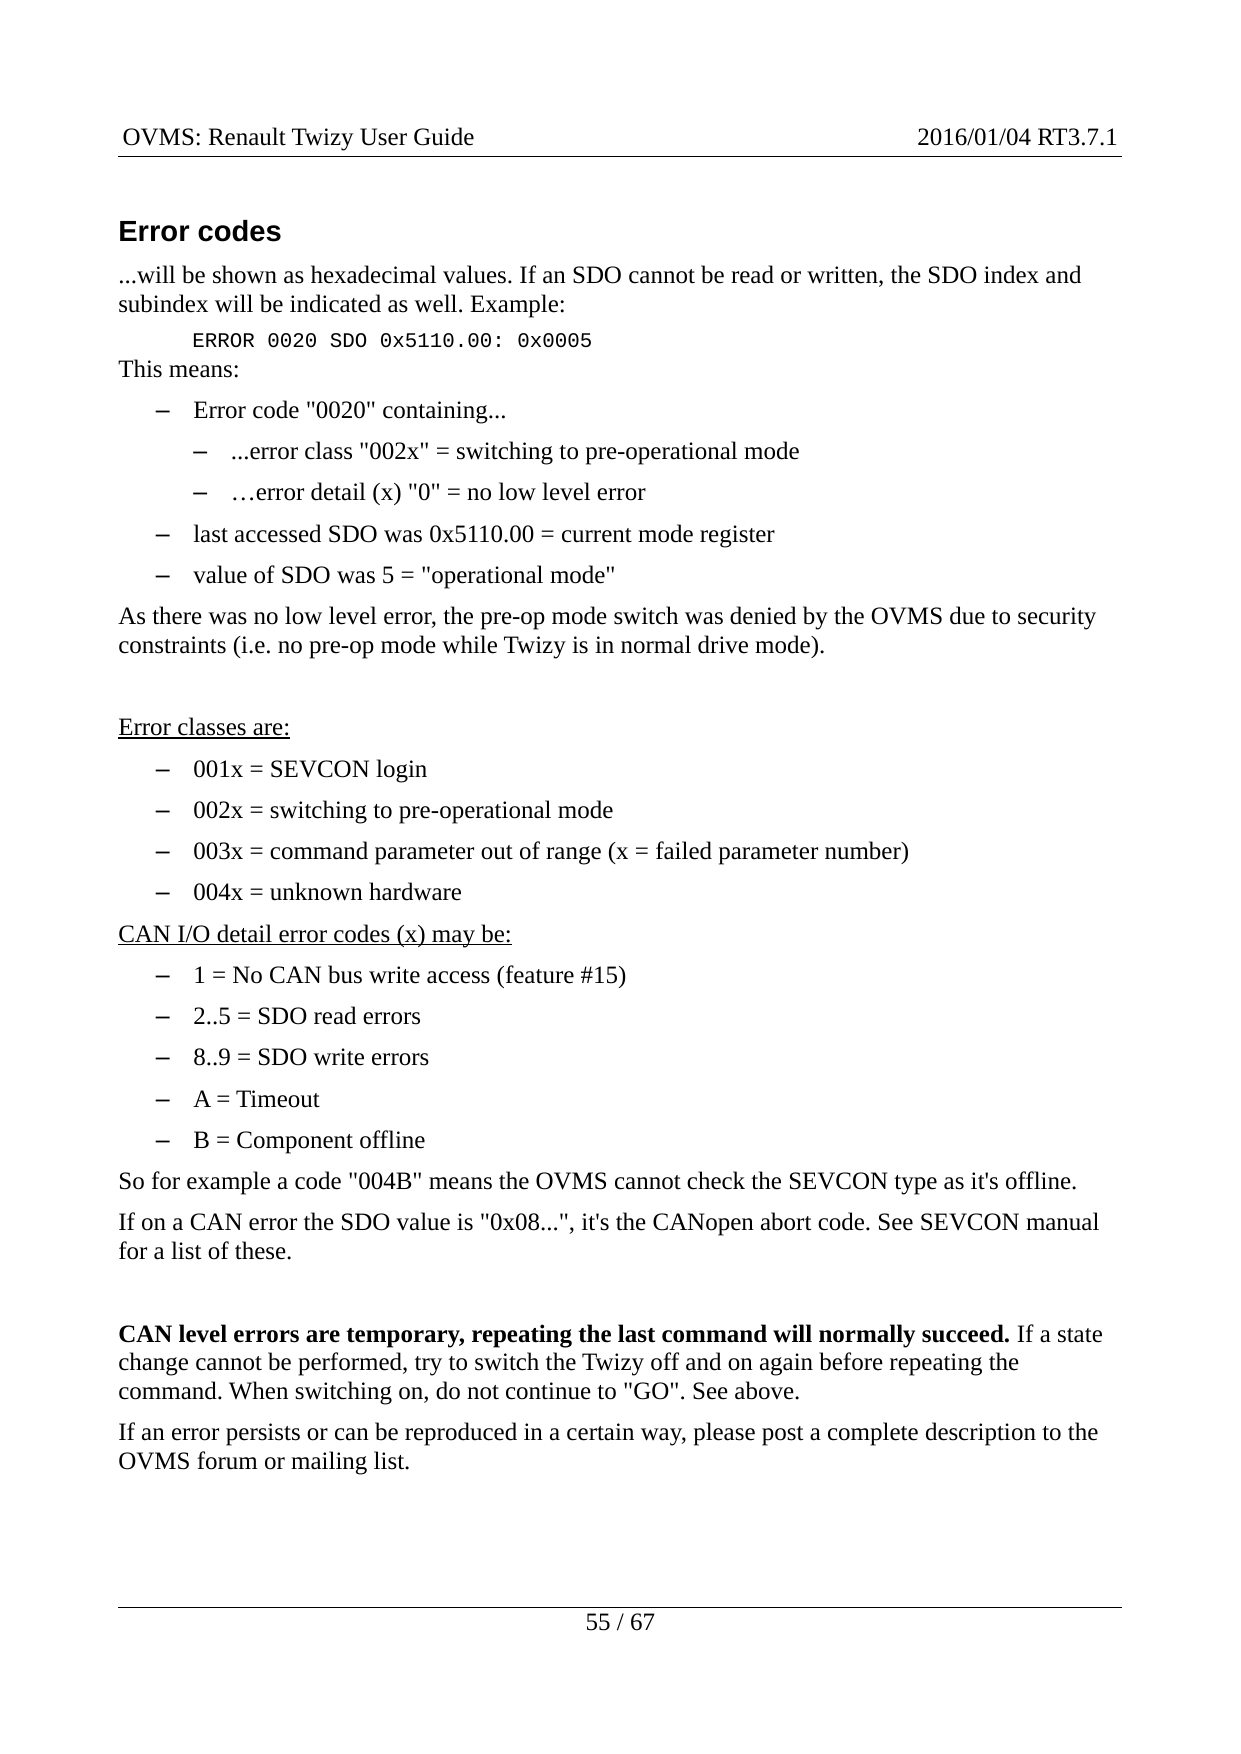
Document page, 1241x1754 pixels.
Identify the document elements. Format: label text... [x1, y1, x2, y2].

text So for example a code "004B" means the OVMS cannot check the SEVCON type as it's offline. [118, 1166, 1122, 1195]
list B = Component offline [156, 1125, 1122, 1154]
subtitle Error codes [118, 214, 1122, 247]
list 8..9 = SDO write errors [156, 1042, 1122, 1071]
text As there was no low level error, the pre-op mode switch was denied by the OVMS due to security constraints (i.e. no pre-op mode while Twizy is in normal drive mode). [118, 601, 1122, 659]
text This means: [118, 354, 1122, 382]
list last accessed SDO was 0x5110.00 = current mode register [156, 519, 1122, 547]
list Error code "0020" containing... [156, 395, 1122, 424]
list 002x = switching to pre-operational mode [156, 795, 1122, 824]
list A = Timeout [156, 1084, 1122, 1112]
list 1 = No CAN bus write access (feature #15) [156, 960, 1122, 989]
list value of SDO was 5 = "operational mode" [156, 560, 1122, 589]
text Error classes are: [118, 712, 1122, 741]
text CAN I/O detail error codes (x) may be: [118, 919, 1122, 947]
list ...error class "002x" = switching to pre-operational mode [193, 436, 1122, 465]
list 001x = SEVCON login [156, 754, 1122, 782]
text ...will be shown as hexadecimal values. If an SDO cannot be read or written, the SDO index and subindex will be indicated as well. Example: [118, 260, 1122, 317]
list 003x = command parameter out of range (x = failed parameter number) [156, 836, 1122, 865]
text If on a CAN error the SDO value is "0x08...", it's the CANopen abort code. See SEVCON manual for a list of these. [118, 1207, 1122, 1265]
list …error detail (x) "0" = no low level error [193, 477, 1122, 506]
text CAN level errors are temporary, repeating the last command will normally succeed. If a state change cannot be performed, try to switch the Twizy off and on again before repeating the command. When switching on, do not continue to "GO". See above. [118, 1319, 1122, 1405]
list 004x = unknown hardware [156, 877, 1122, 906]
list 2..5 = SDO read errors [156, 1001, 1122, 1030]
text ERROR 0020 SDO 0x5110.00: 0x0005 [118, 330, 1122, 354]
text If an error persists or can be reproduced in a certain way, please post a complete description to the OVMS forum or mailing list. [118, 1417, 1122, 1475]
